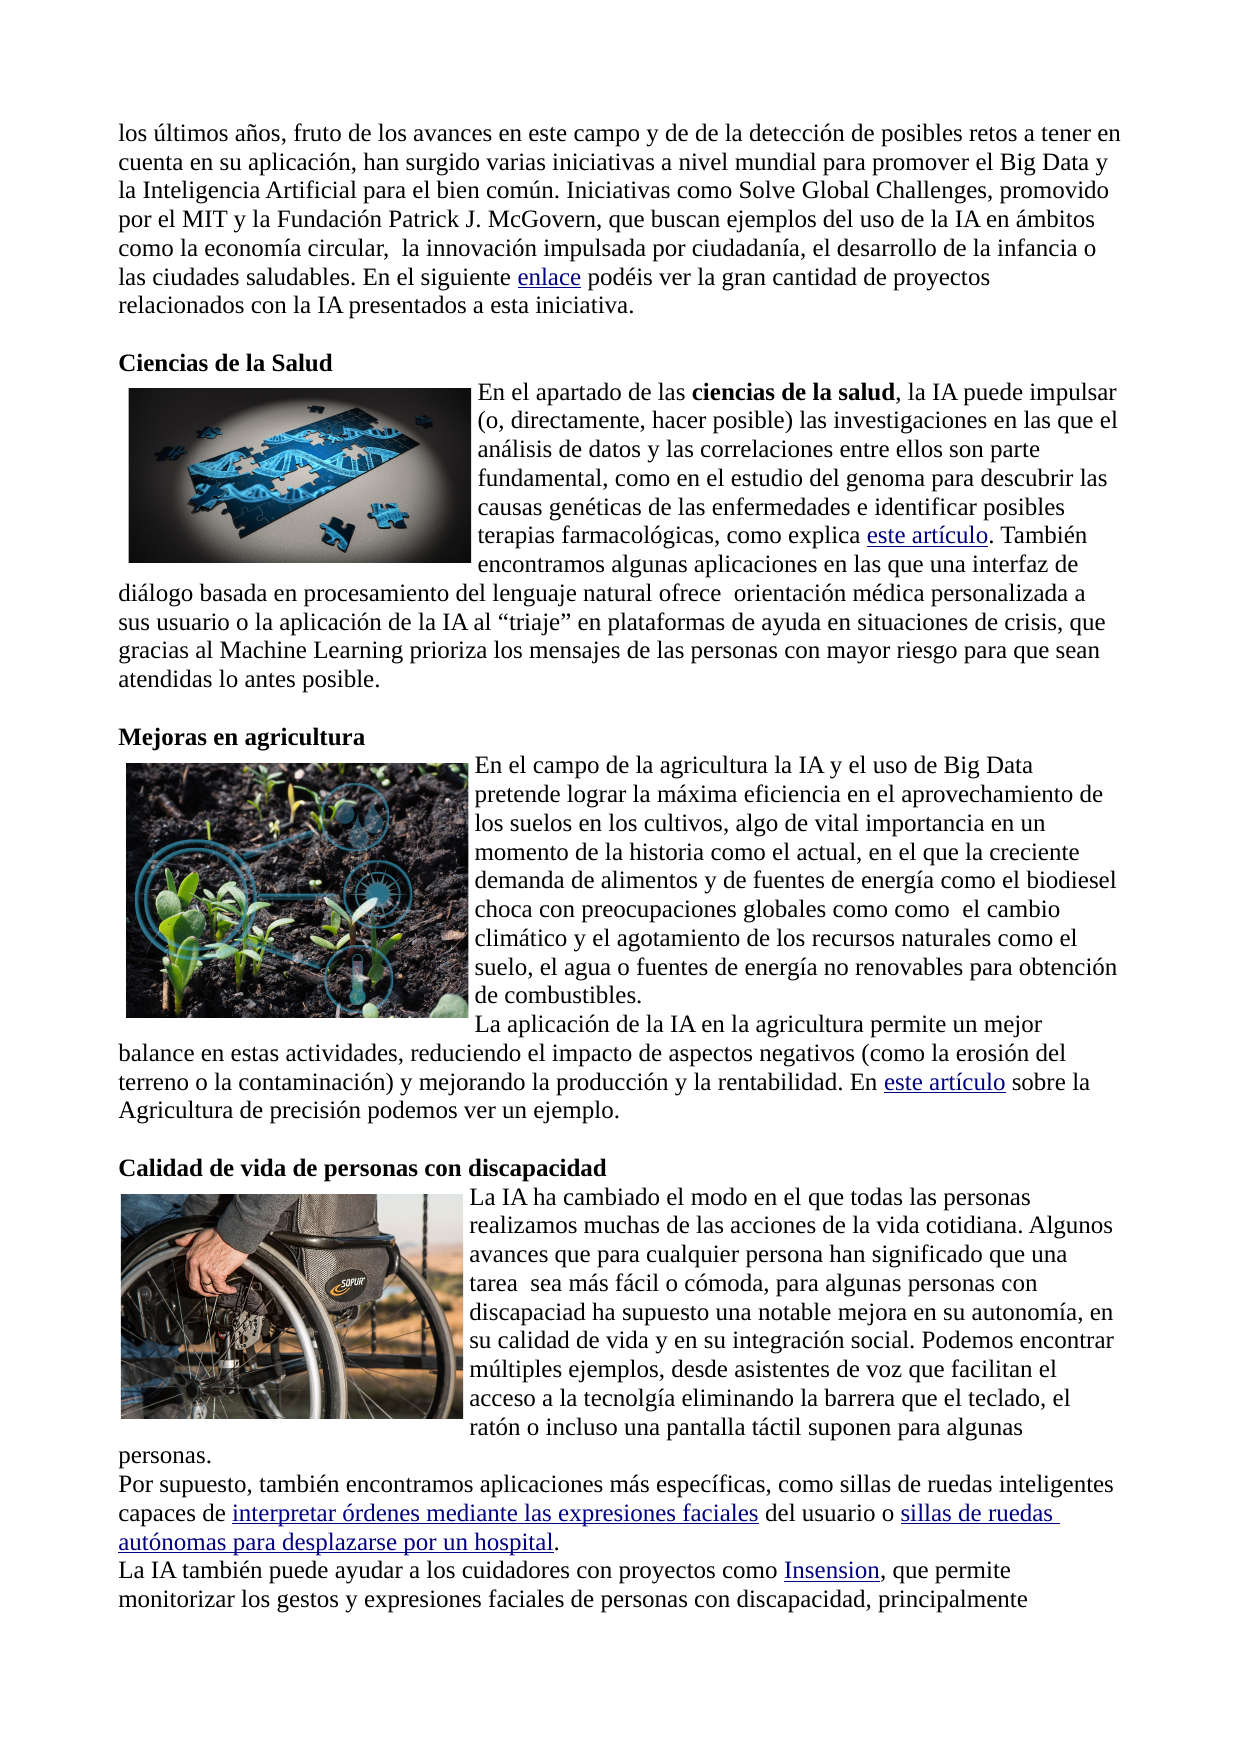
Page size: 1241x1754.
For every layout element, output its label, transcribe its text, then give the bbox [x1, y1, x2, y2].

text La IA ha cambiado el modo en el que todas las personas realizamos muchas de las acciones de la vida cotidiana. Algunos avances que para cualquier persona han significado que una tarea sea más fácil o cómoda, para algunas personas con discapaciad ha supuesto una notable mejora en su autonomía, en su calidad de vida y en su integración social. Podemos encontrar múltiples ejemplos, desde asistentes de voz que facilitan el acceso a la tecnolgía eliminando la barrera que el teclado, el ratón o incluso una pantalla táctil suponen para algunas personas. [115, 1182, 1122, 1469]
text Calidad de vida de personas con discapacidad [118, 1153, 1122, 1182]
picture [126, 763, 469, 1018]
text En el apartado de las ciencias de la salud, la IA puede impulsar (o, directamente, hacer posible) las investigaciones en las que el análisis de datos y las correlaciones entre ellos son parte fundamental, como en el estudio del genoma para descubrir las causas genéticas de las enfermedades e identificar posibles terapias farmacológicas, como explica este artículo. También encontramos algunas aplicaciones en las que una interfaz de diálogo basada en procesamiento del lenguaje natural ofrece orientación médica personalizada a sus usuario o la aplicación de la IA al “triaje” en plataformas de ayuda en situaciones de crisis, que gracias al Machine Learning prioriza los mensajes de las personas con mayor riesgo para que sean atendidas lo antes posible. [118, 377, 1122, 693]
text Por supuesto, también encontramos aplicaciones más específicas, como sillas de ruedas inteligentes capaces de interpretar órdenes mediante las expresiones faciales del usuario o sillas de ruedas autónomas para desplazarse por un hospital. [118, 1469, 1122, 1556]
picture [120, 1194, 464, 1419]
text los últimos años, fruto de los avances en este campo y de de la detección de posibles retos a tener en cuenta en su aplicación, han surgido varias iniciativas a nivel mundial para promover el Big Data y la Inteligencia Artificial para el bien común. Iniciativas como Solve Global Challenges, promovido por el MIT y la Fundación Patrick J. McGovern, que buscan ejemplos del uso de la IA en ámbitos como la economía circular, la innovación impulsada por ciudadanía, el desarrollo de la infancia o las ciudades saludables. En el siguiente enlace podéis ver la gran cantidad de proyectos relacionados con la IA presentados a esta iniciativa. [118, 118, 1122, 319]
text En el campo de la agricultura la IA y el uso de Big Data pretende lograr la máxima eficiencia en el aprovechamiento de los suelos en los cultivos, algo de vital importancia en un momento de la historia como el actual, en el que la creciente demanda de alimentos y de fuentes de energía como el biodiesel choca con preocupaciones globales como como el cambio climático y el agotamiento de los recursos naturales como el suelo, el agua o fuentes de energía no renovables para obtención de combustibles. [118, 751, 1122, 1024]
text La IA también puede ayudar a los cuidadores con proyectos como Insension, que permite monitorizar los gestos y expresiones faciales de personas con discapacidad, principalmente [118, 1556, 1122, 1613]
text Mejoras en agricultura [118, 722, 1122, 751]
text La aplicación de la IA en la agricultura permite un mejor balance en estas actividades, reduciendo el impacto de aspectos negativos (como la erosión del terreno o la contaminación) y mejorando la producción y la rentabilidad. En este artículo sobre la Agricultura de precisión podemos ver un ejemplo. [118, 1009, 1122, 1124]
text Ciencias de la Salud [118, 348, 1122, 377]
picture [128, 388, 472, 563]
